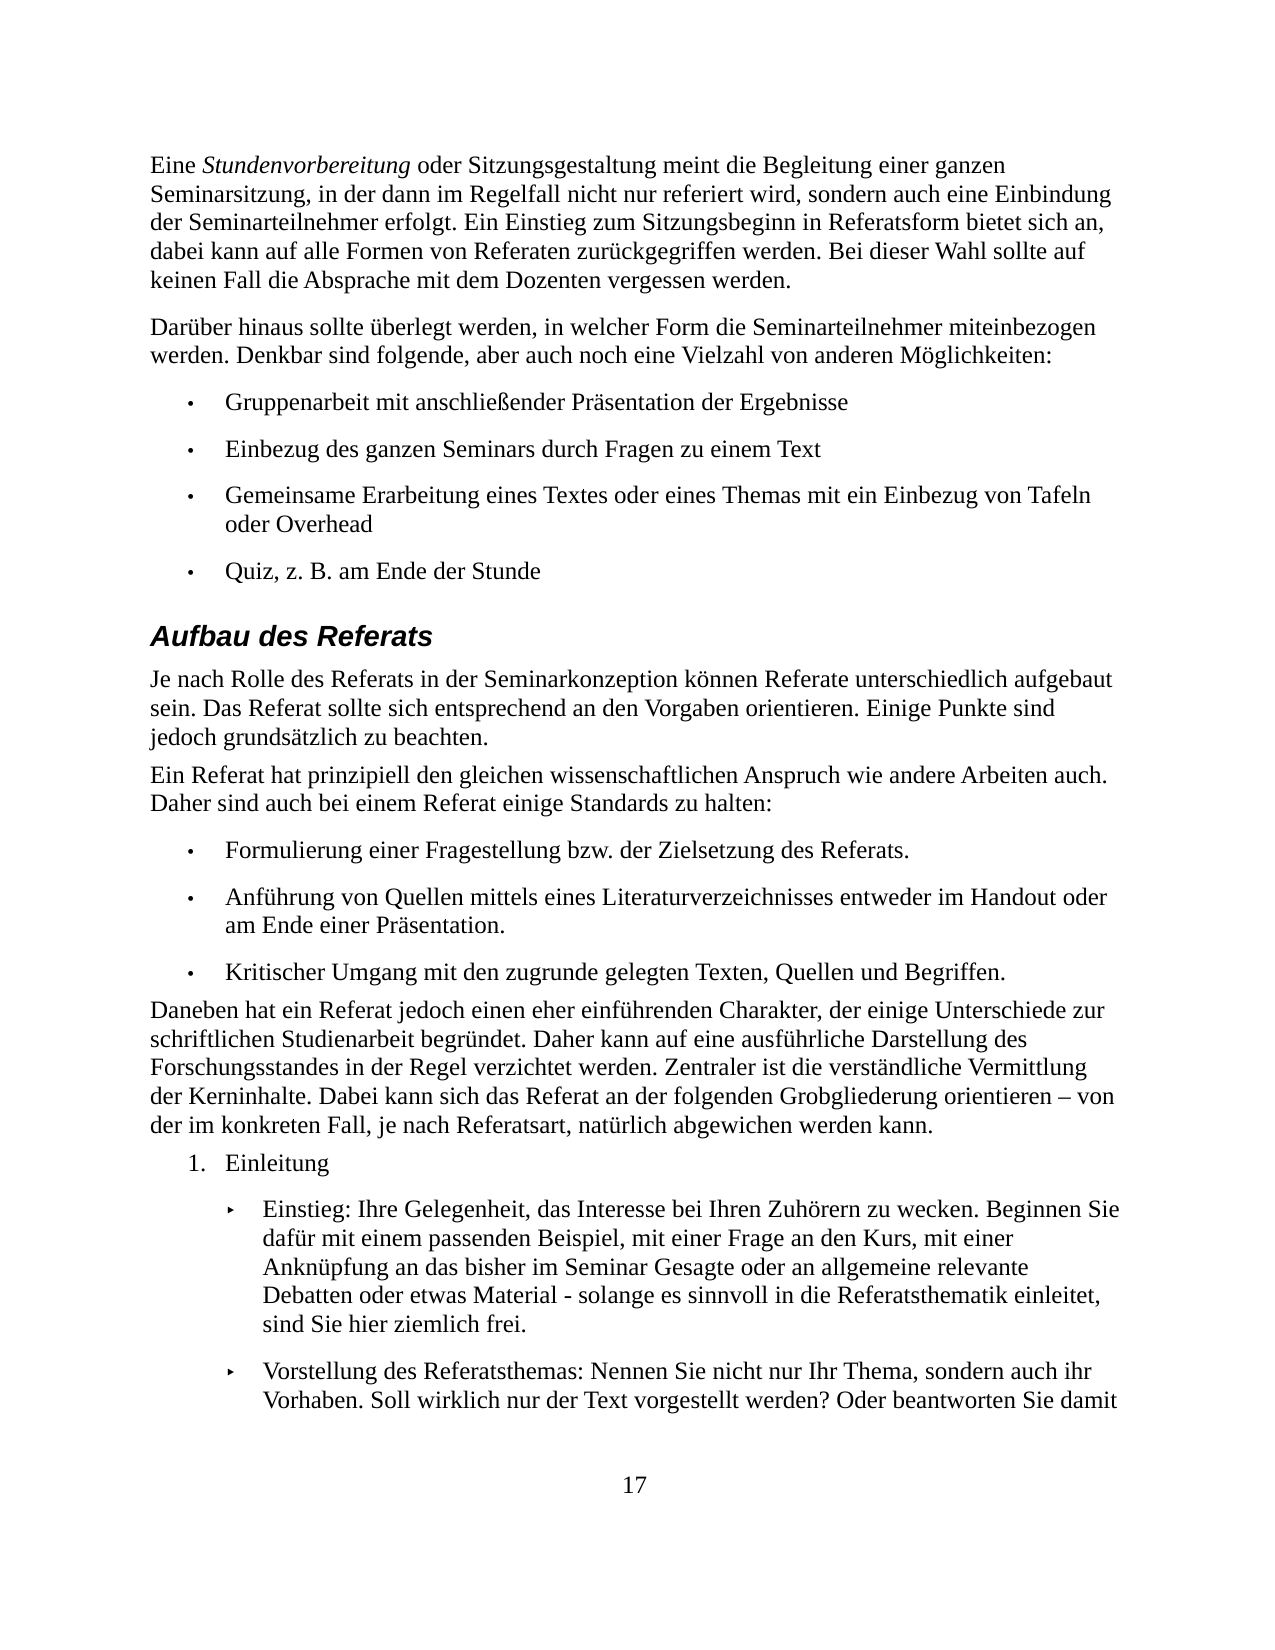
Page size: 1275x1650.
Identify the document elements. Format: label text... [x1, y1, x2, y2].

subtitle Aufbau des Referats [150, 618, 1125, 652]
text Je nach Rolle des Referats in der Seminarkonzeption können Referate unterschiedlich aufgebaut sein. Das Referat sollte sich entsprechend an den Vorgaben orientieren. Einige Punkte sind jedoch grundsätzlich zu beachten. [150, 664, 1125, 751]
list Anführung von Quellen mittels eines Literaturverzeichnisses entweder im Handout oder am Ende einer Präsentation. [187, 882, 1125, 939]
list Kritischer Umgang mit den zugrunde gelegten Texten, Quellen und Begriffen. [187, 957, 1125, 986]
list Gruppenarbeit mit anschließender Präsentation der Ergebnisse [187, 387, 1125, 416]
list Gemeinsame Erarbeitung eines Textes oder eines Themas mit ein Einbezug von Tafeln oder Overhead [187, 480, 1125, 538]
list Einstieg: Ihre Gelegenheit, das Interesse bei Ihren Zuhörern zu wecken. Beginnen Sie dafür mit einem passenden Beispiel, mit einer Frage an den Kurs, mit einer Anknüpfung an das bisher im Seminar Gesagte oder an allgemeine relevante Debatten oder etwas Material - solange es sinnvoll in die Referatsthematik einleitet, sind Sie hier ziemlich frei. [225, 1194, 1125, 1338]
list Vorstellung des Referatsthemas: Nennen Sie nicht nur Ihr Thema, sondern auch ihr Vorhaben. Soll wirklich nur der Text vorgestellt werden? Oder beantworten Sie damit [225, 1356, 1125, 1413]
list Formulierung einer Fragestellung bzw. der Zielsetzung des Referats. [187, 835, 1125, 864]
text Eine Stundenvorbereitung oder Sitzungsgestaltung meint die Begleitung einer ganzen Seminarsitzung, in der dann im Regelfall nicht nur referiert wird, sondern auch eine Einbindung der Seminarteilnehmer erfolgt. Ein Einstieg zum Sitzungsbeginn in Referatsform bietet sich an, dabei kann auf alle Formen von Referaten zurückgegriffen werden. Bei dieser Wahl sollte auf keinen Fall die Absprache mit dem Dozenten vergessen werden. [150, 150, 1125, 294]
text Daneben hat ein Referat jedoch einen eher einführenden Charakter, der einige Unterschiede zur schriftlichen Studienarbeit begründet. Daher kann auf eine ausführliche Darstellung des Forschungsstandes in der Regel verzichtet werden. Zentraler ist die verständliche Vermittlung der Kerninhalte. Dabei kann sich das Referat an der folgenden Grobgliederung orientieren – von der im konkreten Fall, je nach Referatsart, natürlich abgewichen werden kann. [150, 995, 1125, 1139]
text Ein Referat hat prinzipiell den gleichen wissenschaftlichen Anspruch wie andere Arbeiten auch. Daher sind auch bei einem Referat einige Standards zu halten: [150, 760, 1125, 817]
text Darüber hinaus sollte überlegt werden, in welcher Form die Seminarteilnehmer miteinbezogen werden. Denkbar sind folgende, aber auch noch eine Vielzahl von anderen Möglichkeiten: [150, 312, 1125, 369]
list Quiz, z. B. am Ende der Stunde [187, 556, 1125, 584]
list Einbezug des ganzen Seminars durch Fragen zu einem Text [187, 434, 1125, 462]
list Einleitung [187, 1148, 1125, 1176]
